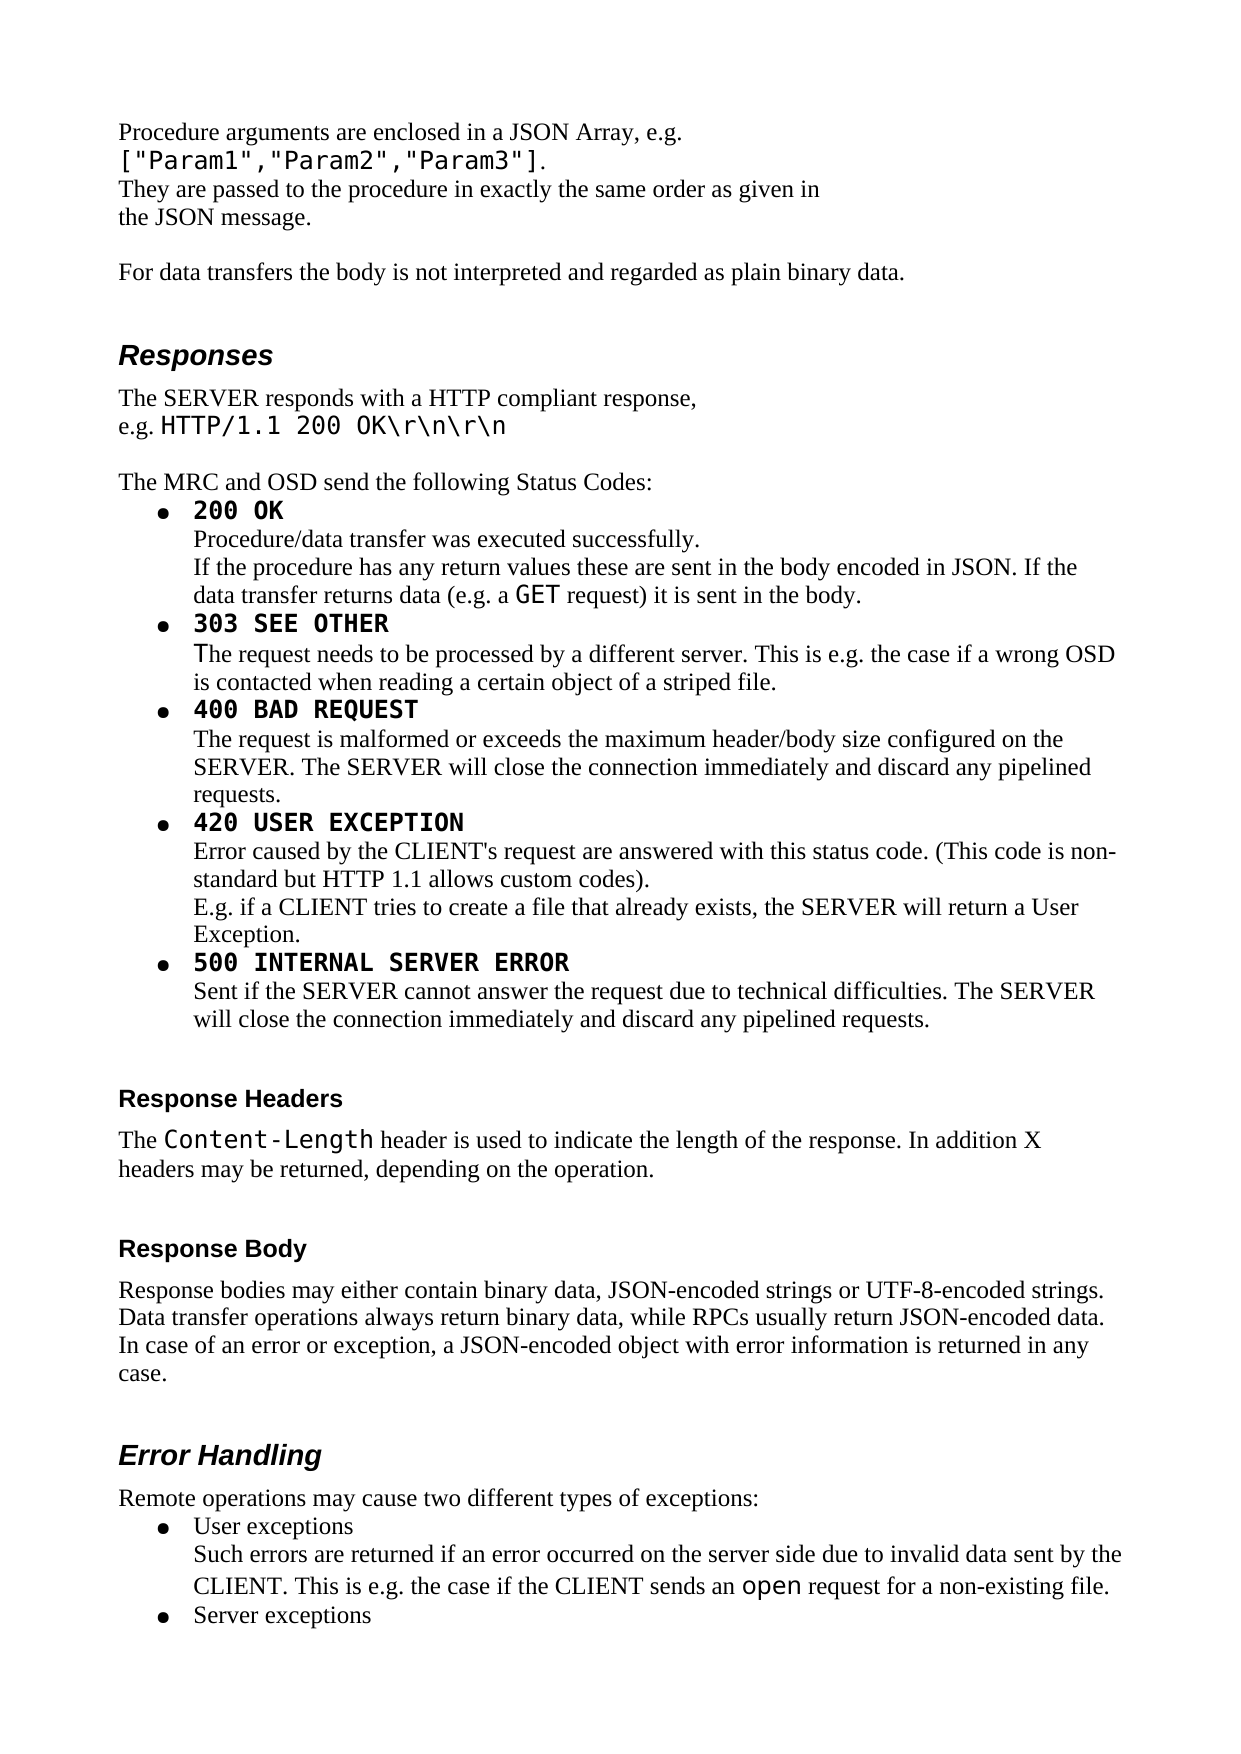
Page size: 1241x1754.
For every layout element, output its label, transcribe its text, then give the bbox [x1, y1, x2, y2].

list 420 USER EXCEPTION Error caused by the CLIENT's request are answered with this status code. (This code is non-standard but HTTP 1.1 allows custom codes). E.g. if a CLIENT tries to create a file that already exists, the SERVER will return a User Exception. [156, 808, 1122, 948]
subtitle Responses [118, 338, 1122, 371]
text Remote operations may cause two different types of exceptions: [118, 1484, 1122, 1512]
list User exceptions Such errors are returned if an error occurred on the server side due to invalid data sent by the CLIENT. This is e.g. the case if the CLIENT sends an open request for a non-existing file. [156, 1512, 1122, 1602]
text e.g. HTTP/1.1 200 OK\r\n\r\n [118, 411, 1122, 441]
text The Content-Length header is used to indicate the length of the response. In addition X headers may be returned, depending on the operation. [118, 1126, 1122, 1183]
list 400 BAD REQUEST The request is malformed or exceeds the maximum header/body size configured on the SERVER. The SERVER will close the connection immediately and discard any pipelined requests. [156, 696, 1122, 808]
list 303 SEE OTHER The request needs to be processed by a different server. This is e.g. the case if a wrong OSD is contacted when reading a certain object of a striped file. [156, 610, 1122, 696]
text Response bodies may either contain binary data, JSON-encoded strings or UTF-8-encoded strings. Data transfer operations always return binary data, while RPCs usually return JSON-encoded data. In case of an error or exception, a JSON-encoded object with error information is returned in any case. [118, 1276, 1122, 1387]
subtitle Response Headers [118, 1085, 1122, 1113]
text For data transfers the body is not interpreted and regarded as plain binary data. [118, 258, 1122, 286]
list 200 OK Procedure/data transfer was executed successfully. If the procedure has any return values these are sent in the body encoded in JSON. If the data transfer returns data (e.g. a GET request) it is sent in the body. [156, 496, 1122, 610]
text Procedure arguments are enclosed in a JSON Array, e.g. [118, 118, 1122, 146]
text the JSON message. [118, 203, 1122, 230]
text They are passed to the procedure in exactly the same order as given in [118, 175, 1122, 203]
subtitle Error Handling [118, 1439, 1122, 1472]
list 500 INTERNAL SERVER ERROR Sent if the SERVER cannot answer the request due to technical difficulties. The SERVER will close the connection immediately and discard any pipelined requests. [156, 948, 1122, 1033]
list Server exceptions [156, 1602, 1122, 1629]
subtitle Response Body [118, 1235, 1122, 1263]
text The MRC and OSD send the following Status Codes: [118, 468, 1122, 496]
text The SERVER responds with a HTTP compliant response, [118, 384, 1122, 411]
text ["Param1","Param2","Param3"]. [118, 146, 1122, 175]
